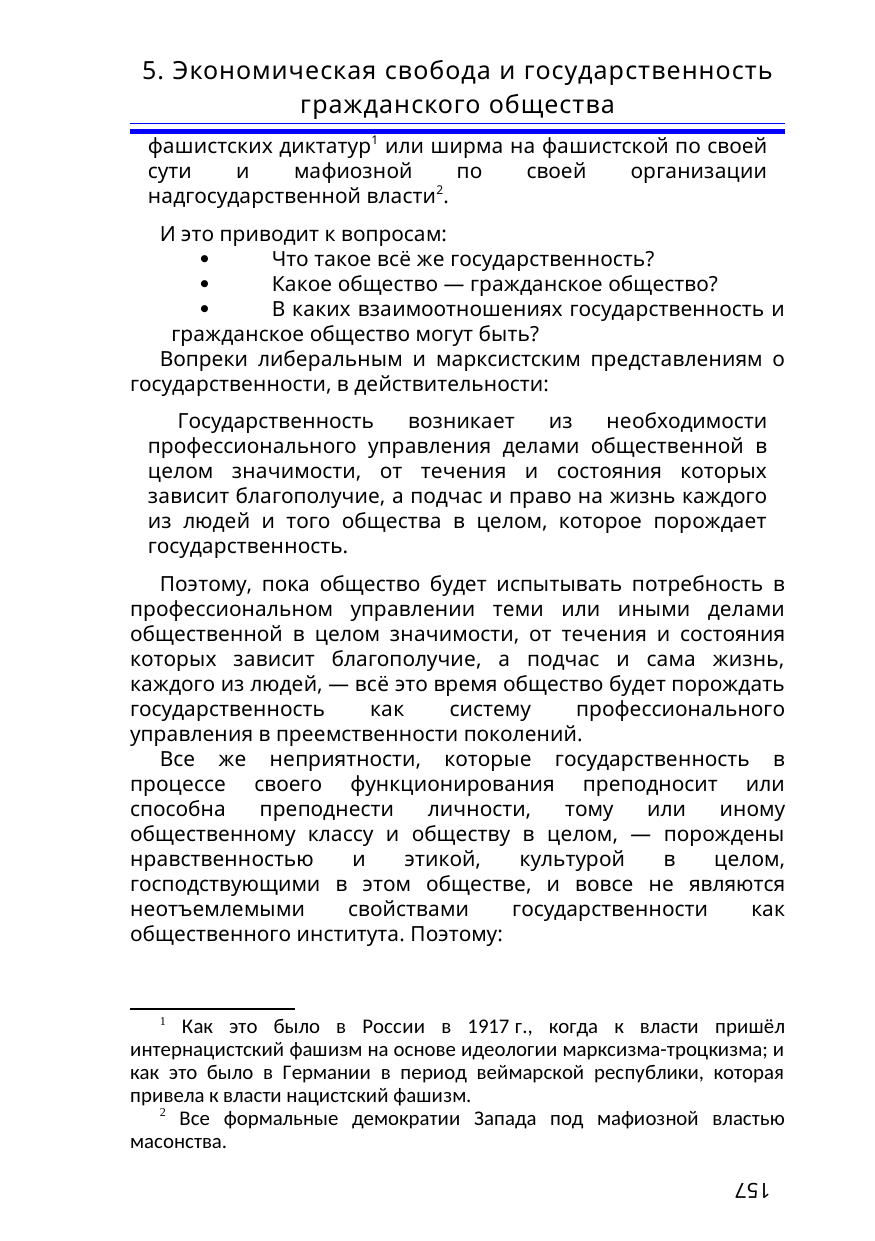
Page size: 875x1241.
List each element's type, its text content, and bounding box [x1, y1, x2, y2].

text Поэтому, пока общество будет испытывать потребность в профессиональном управлении теми или иными делами общественной в целом значимости, от течения и состояния которых зависит благополучие, а подчас и сама жизнь, каждого из людей, — всё это время общество будет порождать государственность как систему профессионального управления в преемственности поколений. [130, 571, 785, 746]
text Все формальные демократии Запада под мафиозной властью масонства. [130, 1107, 785, 1153]
list Какое общество — гражданское общество? [171, 271, 785, 296]
text фашистских диктатур или ширма на фашистской по своей сути и мафиозной по своей организации надгосударственной власти. [148, 134, 768, 209]
list В каких взаимоотношениях государственность и гражданское общество могут быть? [171, 296, 785, 346]
text Все же неприятности, которые государственность в процессе своего функционирования преподносит или способна преподнести личности, тому или иному общественному классу и обществу в целом, — порождены нравственностью и этикой, культурой в целом, господствующими в этом обществе, и вовсе не являются неотъемлемыми свойствами государственности как общественного института. Поэтому: [130, 746, 785, 946]
text Вопреки либеральным и марксистским представлениям о государственности, в действительности: [130, 346, 785, 396]
list Что такое всё же государственность? [171, 246, 785, 271]
text Государственность возникает из необходимости профессионального управления делами общественной в целом значимости, от течения и состояния которых зависит благополучие, а подчас и право на жизнь каждого из людей и того общества в целом, которое порождает государственность. [148, 409, 768, 559]
text Как это было в России в 1917 г., когда к власти пришёл интернацистский фашизм на основе идеологии марксизма-троцкизма; и как это было в Германии в период веймарской республики, которая привела к власти нацистский фашизм. [130, 1015, 785, 1107]
text И это приводит к вопросам: [130, 221, 785, 246]
